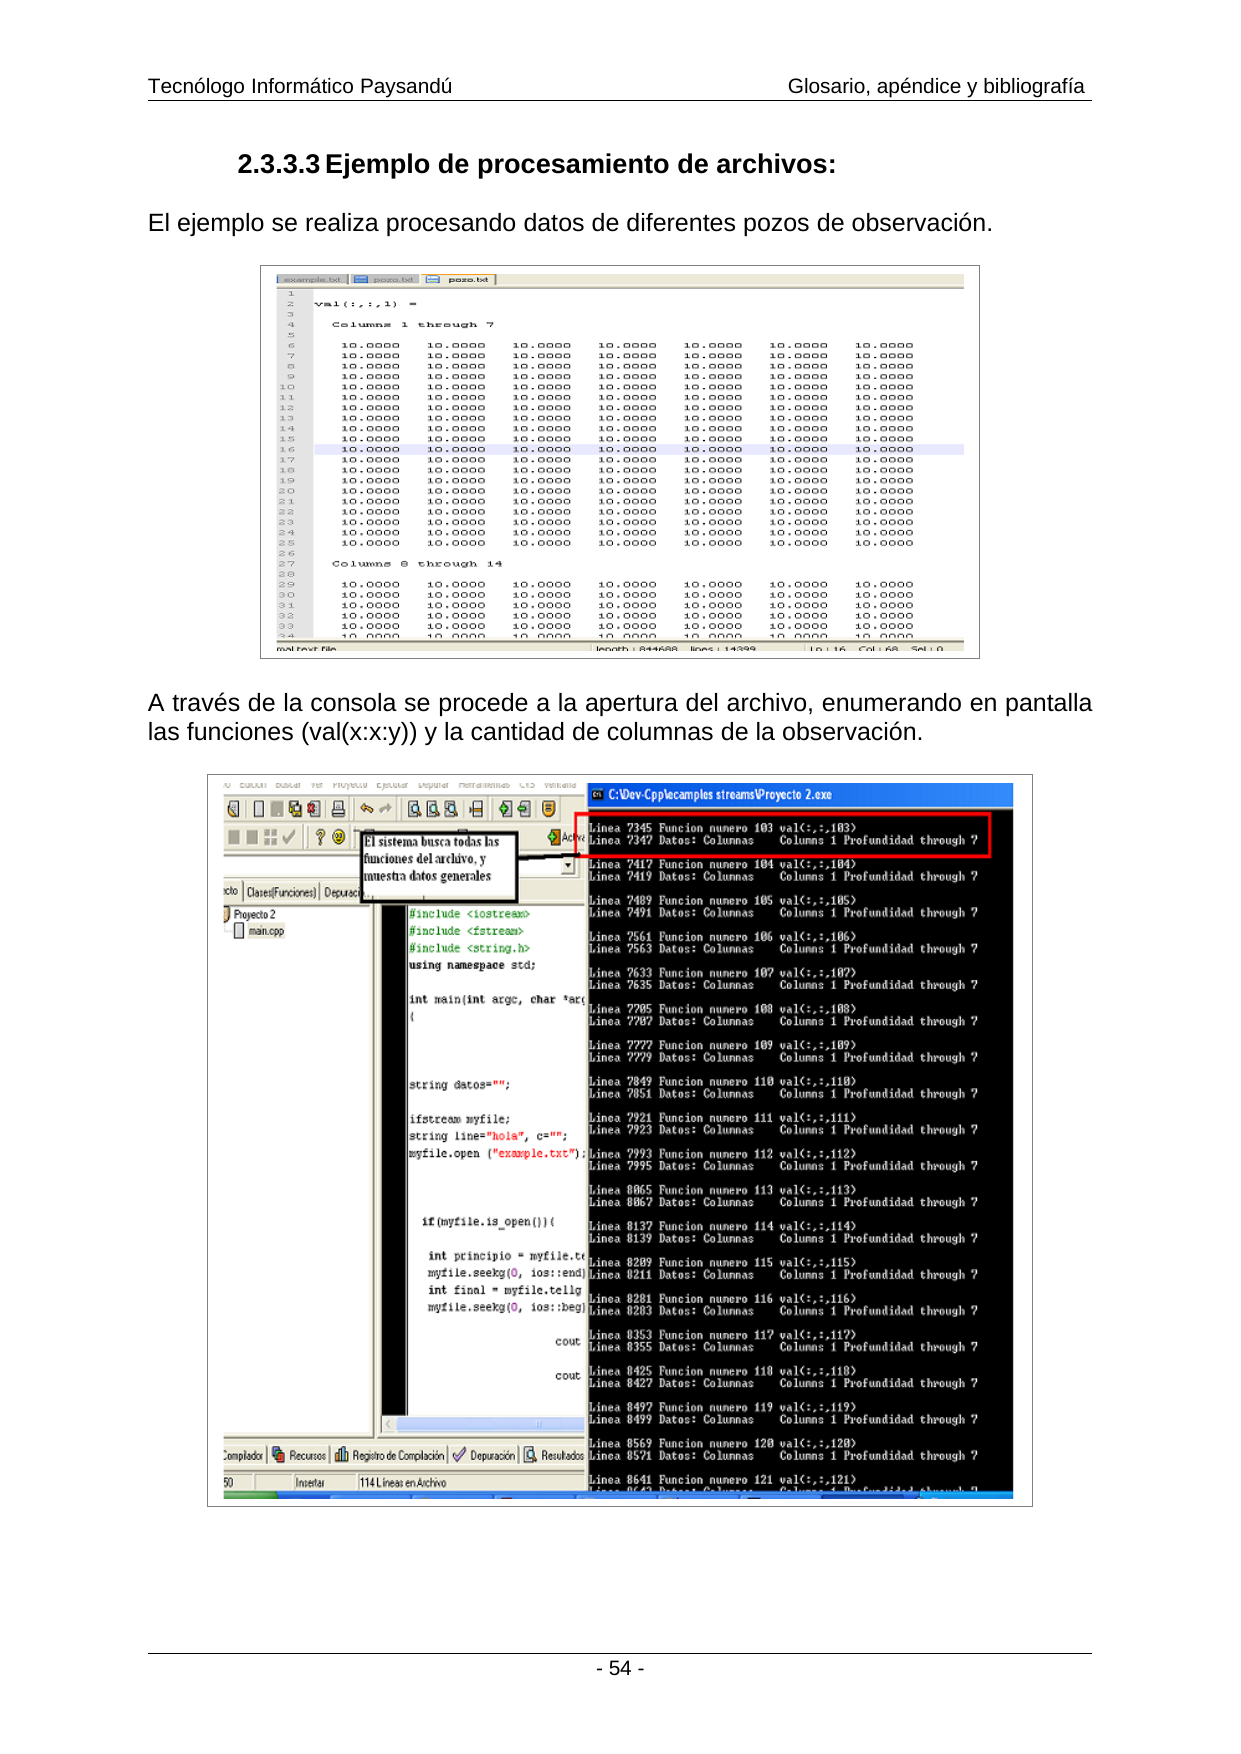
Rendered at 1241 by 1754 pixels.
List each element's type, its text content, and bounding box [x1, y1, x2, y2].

picture [276, 274, 964, 651]
subtitle Ejemplo de procesamiento de archivos: [237, 148, 1092, 179]
picture [223, 783, 1017, 1499]
text A través de la consola se procede a la apertura del archivo, enumerando en pantalla las funciones (val(x:x:y)) y la cantidad de columnas de la observación. [148, 688, 1092, 746]
text El ejemplo se realiza procesando datos de diferentes pozos de observación. [148, 208, 1092, 236]
